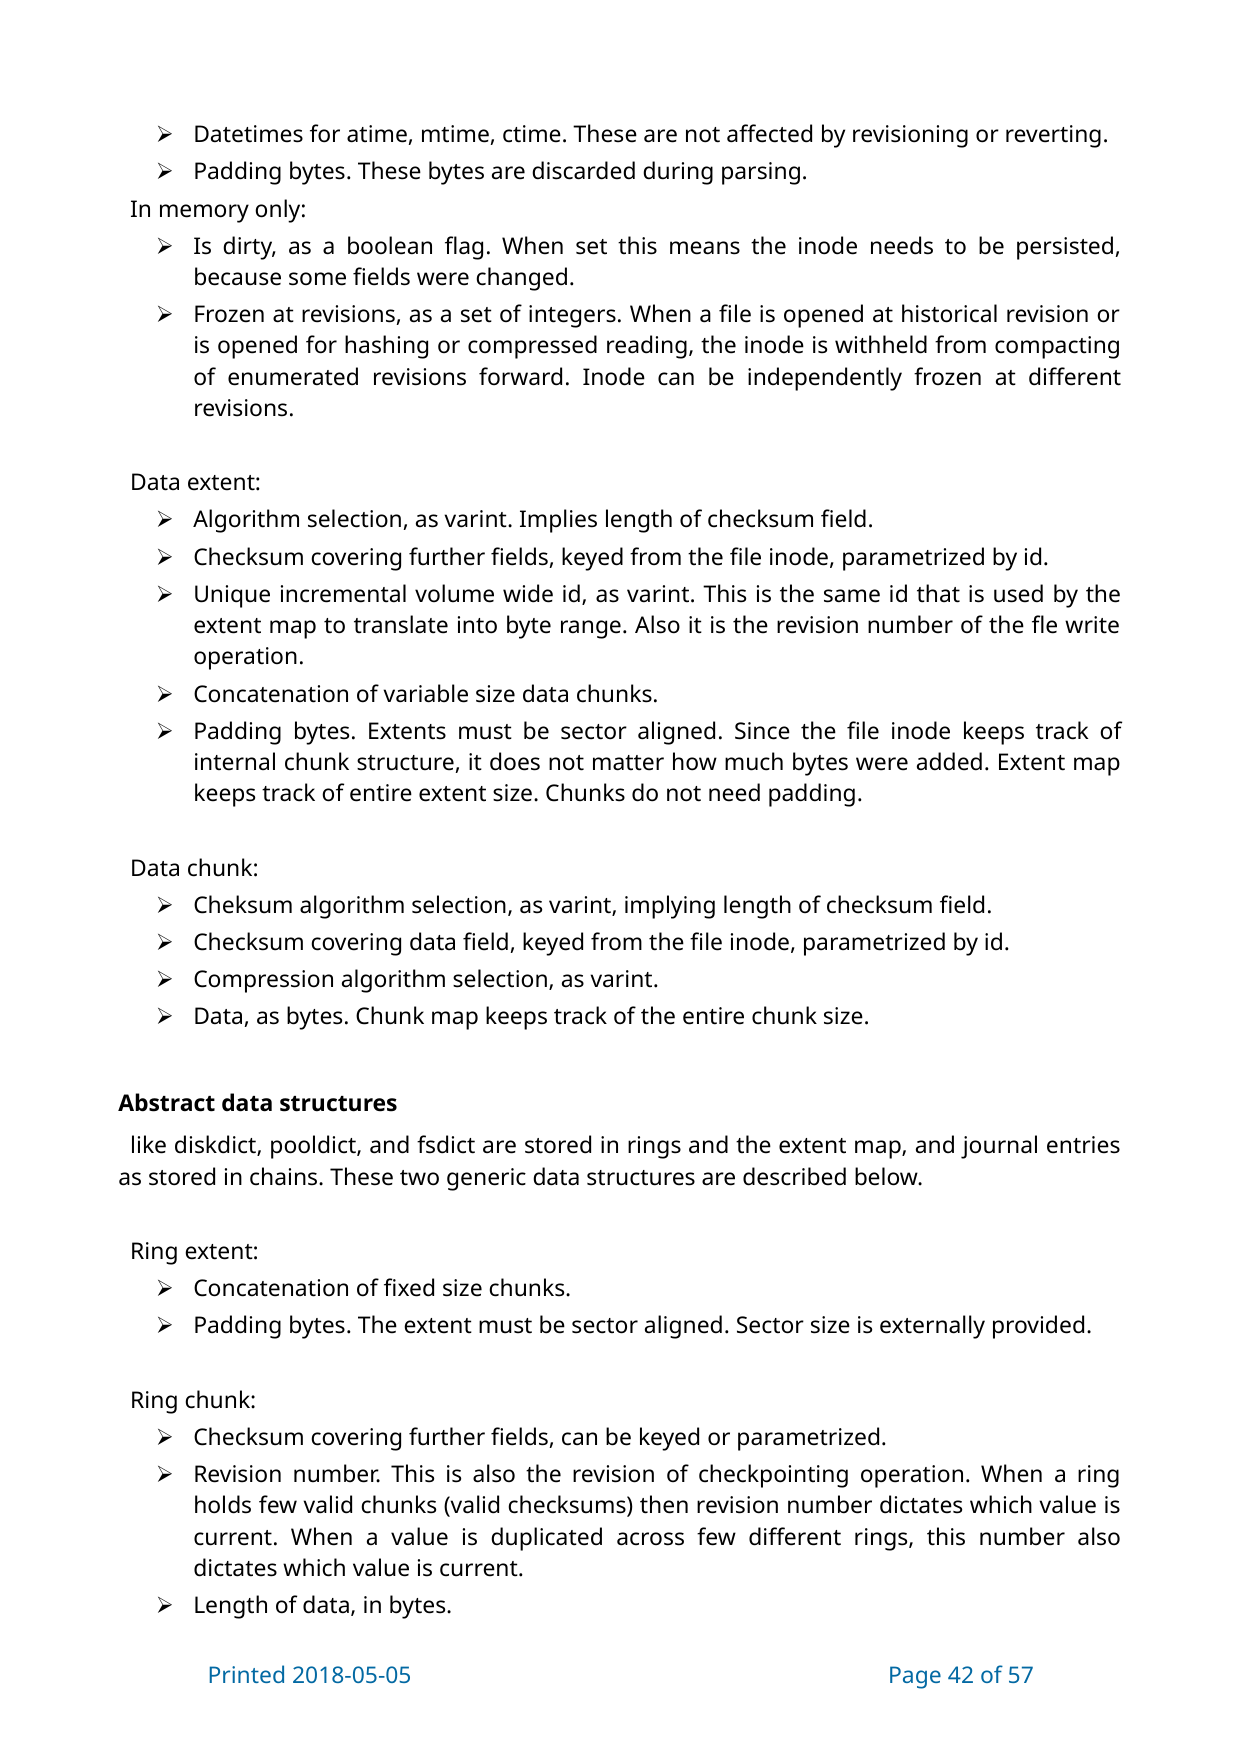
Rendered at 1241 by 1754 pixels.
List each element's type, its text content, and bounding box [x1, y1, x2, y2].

list Padding bytes. Extents must be sector aligned. Since the file inode keeps track of internal chunk structure, it does not matter how much bytes were added. Extent map keeps track of entire extent size. Chunks do not need padding. [156, 715, 1122, 808]
list Checksum covering further fields, keyed from the file inode, parametrized by id. [156, 541, 1122, 572]
subtitle Abstract data structures [118, 1086, 1122, 1118]
list Padding bytes. These bytes are discarded during parsing. [156, 155, 1122, 187]
text In memory only: [118, 192, 1122, 224]
list Padding bytes. The extent must be sector aligned. Sector size is externally provided. [156, 1309, 1122, 1341]
text Data extent: [118, 466, 1122, 497]
text like diskdict, pooldict, and fsdict are stored in rings and the extent map, and journal entries as stored in chains. These two generic data structures are described below. [118, 1129, 1122, 1192]
list Length of data, in bytes. [156, 1589, 1122, 1620]
list Datetimes for atime, mtime, ctime. These are not affected by revisioning or reverting. [156, 118, 1122, 149]
list Concatenation of variable size data chunks. [156, 677, 1122, 709]
list Concatenation of fixed size chunks. [156, 1272, 1122, 1303]
text Ring extent: [118, 1235, 1122, 1266]
text Ring chunk: [118, 1384, 1122, 1415]
text Data chunk: [118, 852, 1122, 883]
list Unique incremental volume wide id, as varint. This is the same id that is used by the extent map to translate into byte range. Also it is the revision number of the fle write operation. [156, 578, 1122, 672]
list Cheksum algorithm selection, as varint, implying length of checksum field. [156, 889, 1122, 920]
list Revision number. This is also the revision of checkpointing operation. When a ring holds few valid chunks (valid checksums) then revision number dictates which value is current. When a value is duplicated across few different rings, this number also dictates which value is current. [156, 1458, 1122, 1583]
list Compression algorithm selection, as varint. [156, 963, 1122, 994]
list Algorithm selection, as varint. Implies length of checksum field. [156, 503, 1122, 535]
list Checksum covering further fields, can be keyed or parametrized. [156, 1421, 1122, 1452]
list Data, as bytes. Chunk map keeps track of the entire chunk size. [156, 1000, 1122, 1032]
list Checksum covering data field, keyed from the file inode, parametrized by id. [156, 926, 1122, 957]
list Frozen at revisions, as a set of integers. When a file is opened at historical revision or is opened for hashing or compressed reading, the inode is withheld from compacting of enumerated revisions forward. Inode can be independently frozen at different revisions. [156, 298, 1122, 423]
list Is dirty, as a boolean flag. When set this means the inode needs to be persisted, because some fields were changed. [156, 230, 1122, 292]
